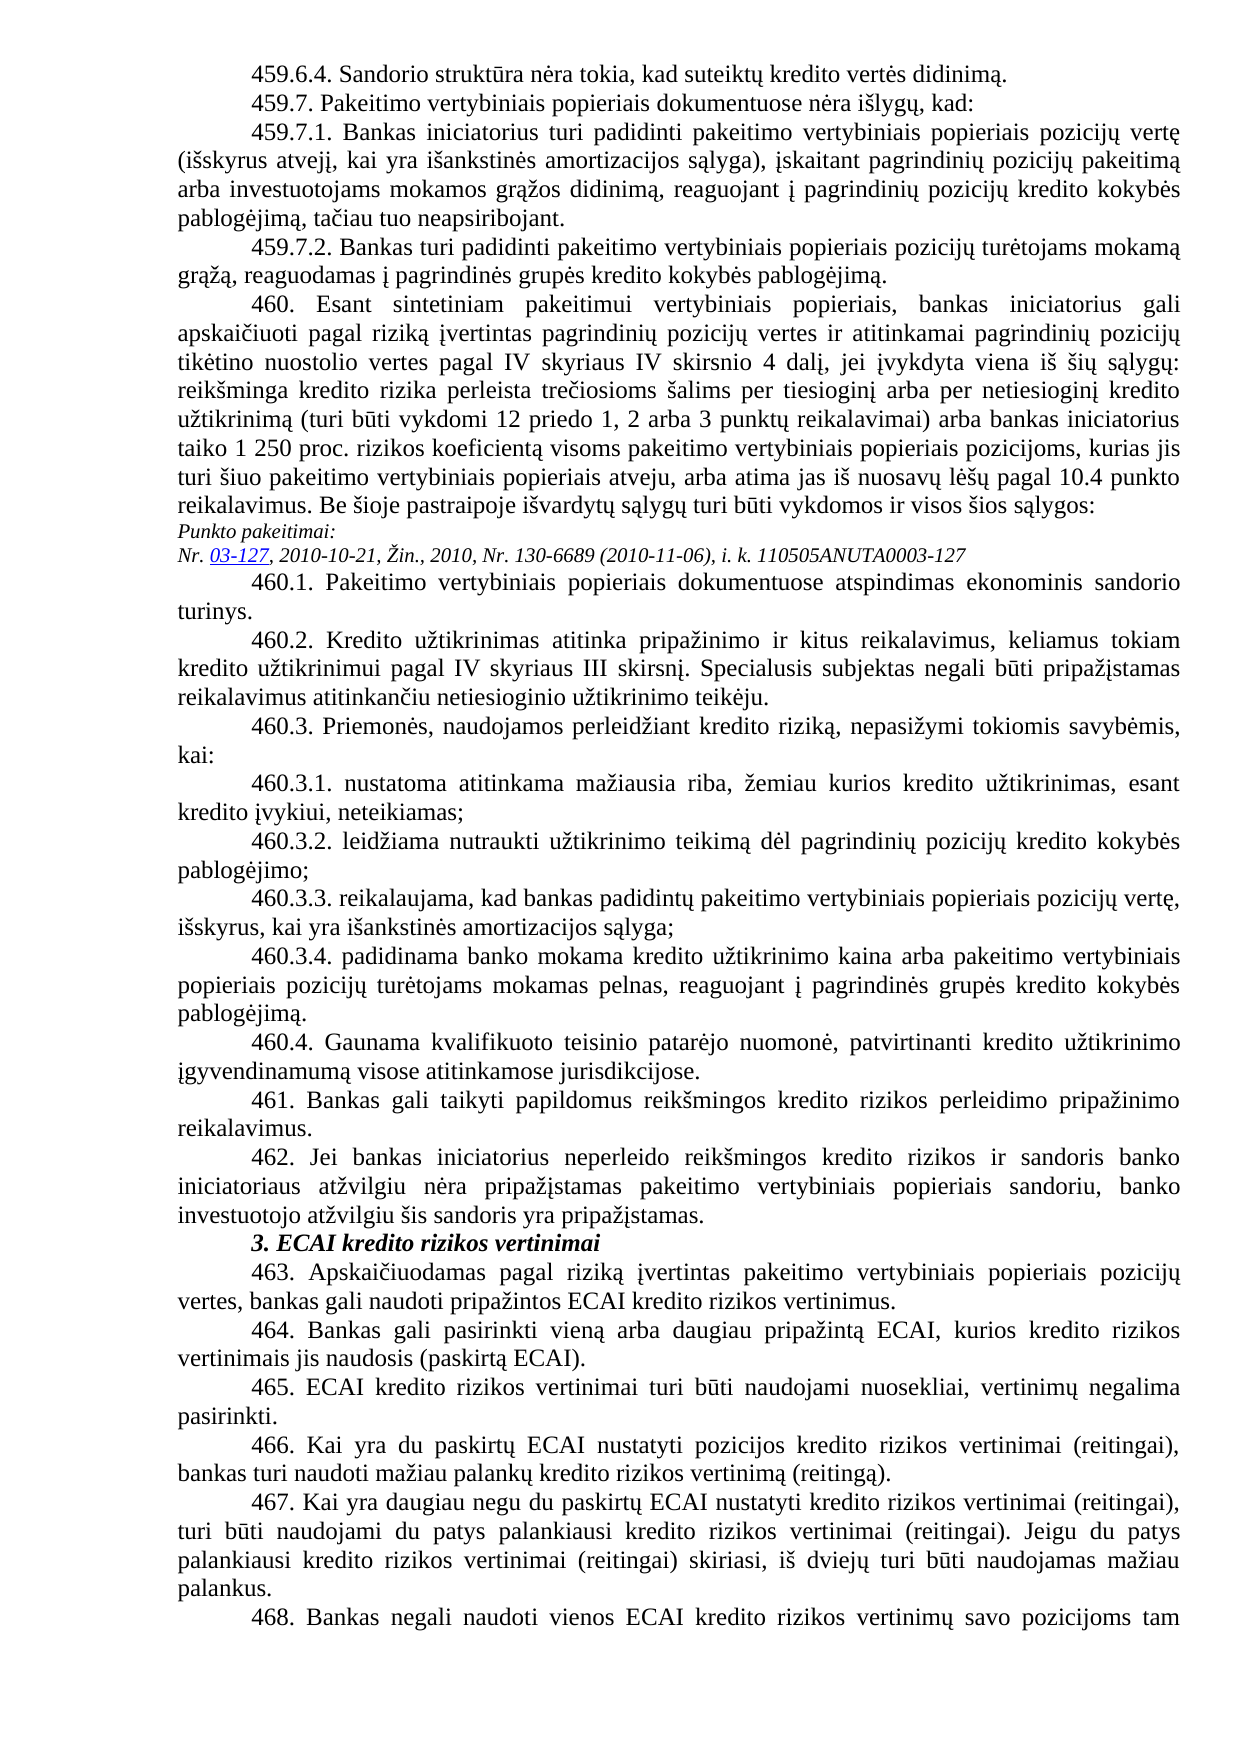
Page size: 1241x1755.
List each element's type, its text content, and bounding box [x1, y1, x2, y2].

text 460.3.1. nustatoma atitinkama mažiausia riba, žemiau kurios kredito užtikrinimas, esant kredito įvykiui, neteikiamas; [177, 768, 1181, 826]
text 460. Esant sintetiniam pakeitimui vertybiniais popieriais, bankas iniciatorius gali apskaičiuoti pagal riziką įvertintas pagrindinių pozicijų vertes ir atitinkamai pagrindinių pozicijų tikėtino nuostolio vertes pagal IV skyriaus IV skirsnio 4 dalį, jei įvykdyta viena iš šių sąlygų: reikšminga kredito rizika perleista trečiosioms šalims per tiesioginį arba per netiesioginį kredito užtikrinimą (turi būti vykdomi 12 priedo 1, 2 arba 3 punktų reikalavimai) arba bankas iniciatorius taiko 1 250 proc. rizikos koeficientą visoms pakeitimo vertybiniais popieriais pozicijoms, kurias jis turi šiuo pakeitimo vertybiniais popieriais atveju, arba atima jas iš nuosavų lėšų pagal 10.4 punkto reikalavimus. Be šioje pastraipoje išvardytų sąlygų turi būti vykdomos ir visos šios sąlygos: [177, 289, 1181, 519]
text Punkto pakeitimai: [177, 519, 1181, 543]
text 459.7.1. Bankas iniciatorius turi padidinti pakeitimo vertybiniais popieriais pozicijų vertę (išskyrus atvejį, kai yra išankstinės amortizacijos sąlyga), įskaitant pagrindinių pozicijų pakeitimą arba investuotojams mokamos grąžos didinimą, reaguojant į pagrindinių pozicijų kredito kokybės pablogėjimą, tačiau tuo neapsiribojant. [177, 117, 1181, 232]
text 459.7.2. Bankas turi padidinti pakeitimo vertybiniais popieriais pozicijų turėtojams mokamą grąžą, reaguodamas į pagrindinės grupės kredito kokybės pablogėjimą. [177, 232, 1181, 289]
text 460.3.2. leidžiama nutraukti užtikrinimo teikimą dėl pagrindinių pozicijų kredito kokybės pablogėjimo; [177, 826, 1181, 883]
text 459.6.4. Sandorio struktūra nėra tokia, kad suteiktų kredito vertės didinimą. [177, 59, 1181, 88]
text 464. Bankas gali pasirinkti vieną arba daugiau pripažintą ECAI, kurios kredito rizikos vertinimais jis naudosis (paskirtą ECAI). [177, 1315, 1181, 1372]
text 459.7. Pakeitimo vertybiniais popieriais dokumentuose nėra išlygų, kad: [177, 88, 1181, 117]
text 465. ECAI kredito rizikos vertinimai turi būti naudojami nuosekliai, vertinimų negalima pasirinkti. [177, 1372, 1181, 1430]
text 460.3.4. padidinama banko mokama kredito užtikrinimo kaina arba pakeitimo vertybiniais popieriais pozicijų turėtojams mokamas pelnas, reaguojant į pagrindinės grupės kredito kokybės pablogėjimą. [177, 941, 1181, 1027]
text Nr. 03-127, 2010-10-21, Žin., 2010, Nr. 130-6689 (2010-11-06), i. k. 110505ANUTA0003-127 [177, 543, 1181, 567]
text 460.2. Kredito užtikrinimas atitinka pripažinimo ir kitus reikalavimus, keliamus tokiam kredito užtikrinimui pagal IV skyriaus III skirsnį. Specialusis subjektas negali būti pripažįstamas reikalavimus atitinkančiu netiesioginio užtikrinimo teikėju. [177, 625, 1181, 711]
text 467. Kai yra daugiau negu du paskirtų ECAI nustatyti kredito rizikos vertinimai (reitingai), turi būti naudojami du patys palankiausi kredito rizikos vertinimai (reitingai). Jeigu du patys palankiausi kredito rizikos vertinimai (reitingai) skiriasi, iš dviejų turi būti naudojamas mažiau palankus. [177, 1487, 1181, 1602]
text 460.3. Priemonės, naudojamos perleidžiant kredito riziką, nepasižymi tokiomis savybėmis, kai: [177, 711, 1181, 768]
text 460.4. Gaunama kvalifikuoto teisinio patarėjo nuomonė, patvirtinanti kredito užtikrinimo įgyvendinamumą visose atitinkamose jurisdikcijose. [177, 1027, 1181, 1085]
text 3. ECAI kredito rizikos vertinimai [177, 1228, 1181, 1257]
text 461. Bankas gali taikyti papildomus reikšmingos kredito rizikos perleidimo pripažinimo reikalavimus. [177, 1085, 1181, 1142]
text 460.1. Pakeitimo vertybiniais popieriais dokumentuose atspindimas ekonominis sandorio turinys. [177, 567, 1181, 625]
text 468. Bankas negali naudoti vienos ECAI kredito rizikos vertinimų savo pozicijoms tam [177, 1602, 1181, 1631]
text 466. Kai yra du paskirtų ECAI nustatyti pozicijos kredito rizikos vertinimai (reitingai), bankas turi naudoti mažiau palankų kredito rizikos vertinimą (reitingą). [177, 1430, 1181, 1487]
text 460.3.3. reikalaujama, kad bankas padidintų pakeitimo vertybiniais popieriais pozicijų vertę, išskyrus, kai yra išankstinės amortizacijos sąlyga; [177, 883, 1181, 941]
text 463. Apskaičiuodamas pagal riziką įvertintas pakeitimo vertybiniais popieriais pozicijų vertes, bankas gali naudoti pripažintos ECAI kredito rizikos vertinimus. [177, 1257, 1181, 1315]
text 462. Jei bankas iniciatorius neperleido reikšmingos kredito rizikos ir sandoris banko iniciatoriaus atžvilgiu nėra pripažįstamas pakeitimo vertybiniais popieriais sandoriu, banko investuotojo atžvilgiu šis sandoris yra pripažįstamas. [177, 1142, 1181, 1228]
